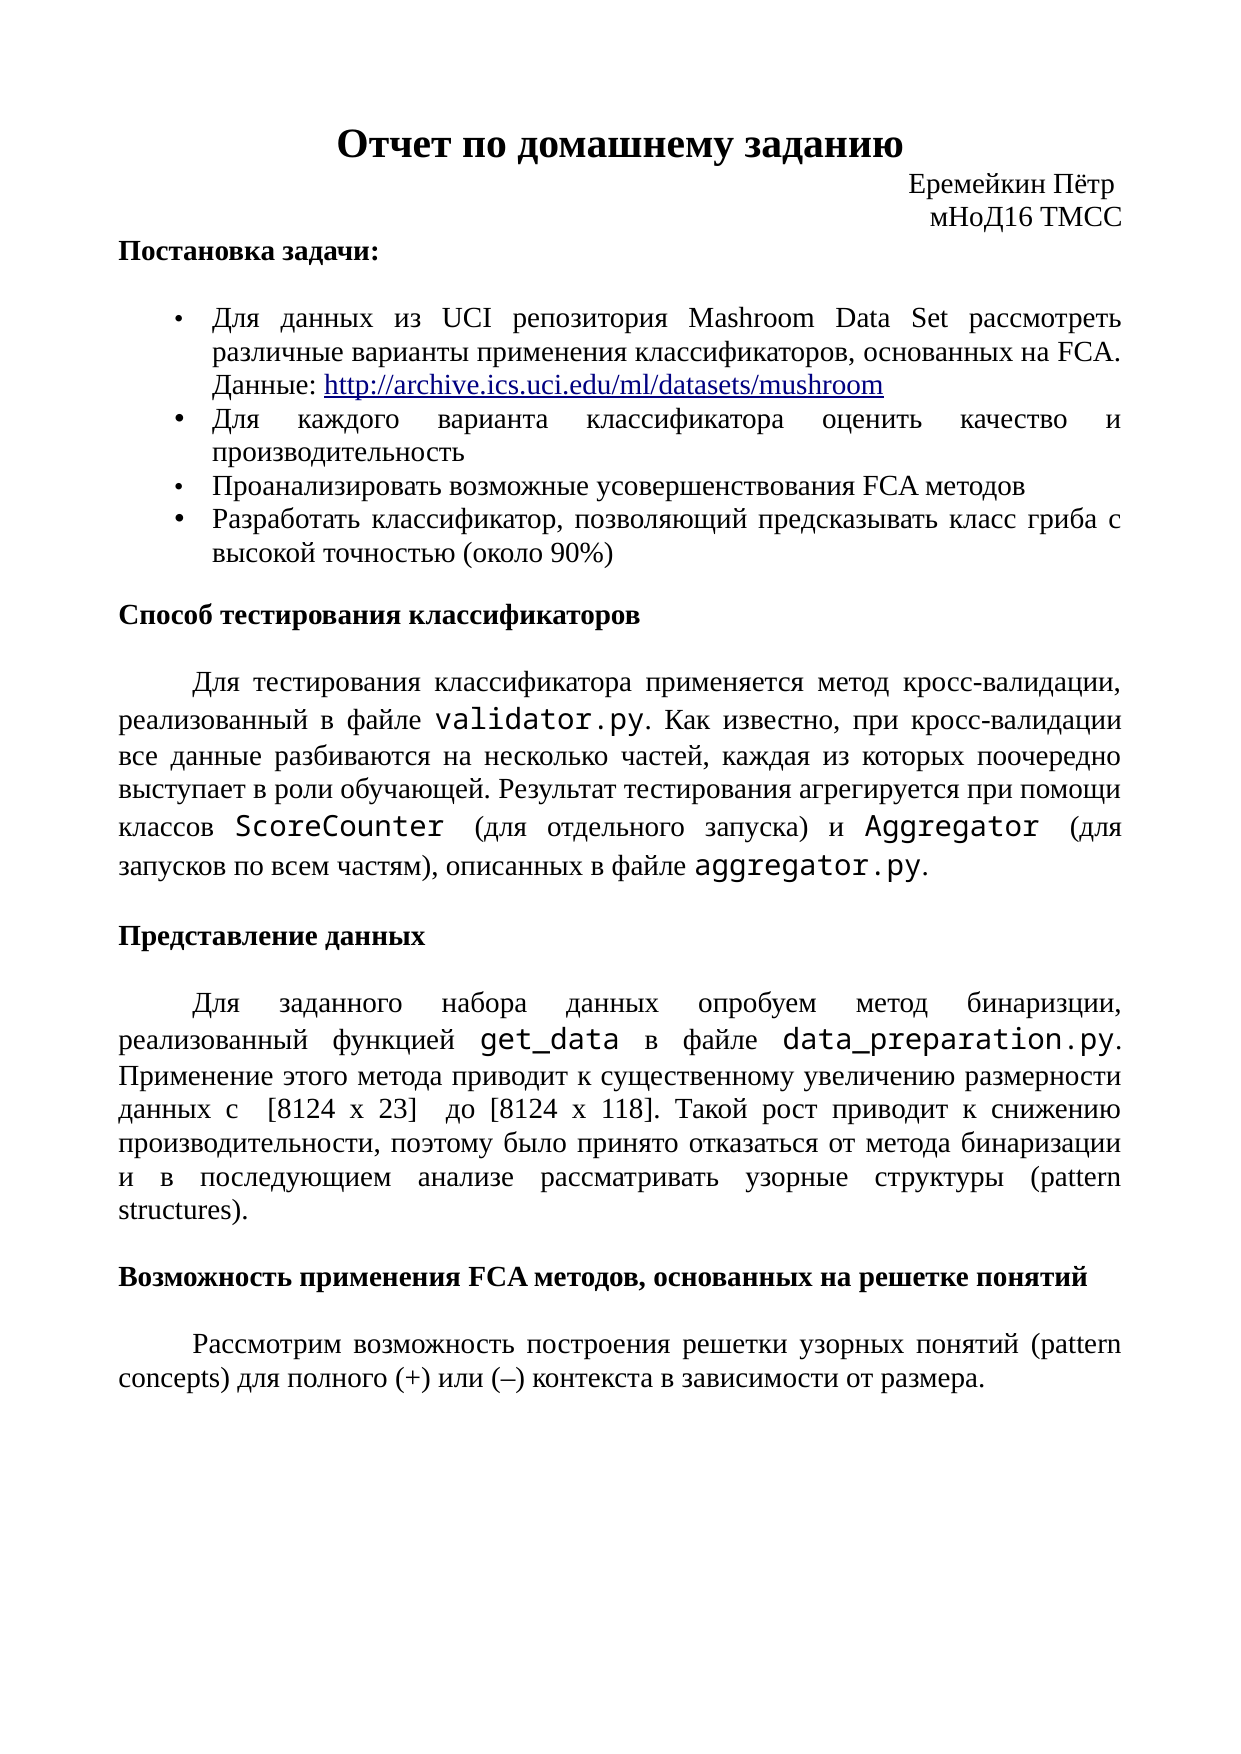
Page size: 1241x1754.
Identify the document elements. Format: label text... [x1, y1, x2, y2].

text Отчет по домашнему заданию [118, 118, 1122, 166]
text Постановка задачи: [118, 233, 1122, 267]
text Представление данных [118, 918, 1122, 951]
text Еремейкин Пётр [118, 166, 1122, 199]
list Для данных из UCI репозитория Mashroom Data Set рассмотреть различные варианты применения классификаторов, основанных на FCA. Данные: http://archive.ics.uci.edu/ml/datasets/mushroom [174, 300, 1122, 401]
list Разработать классификатор, позволяющий предсказывать класс гриба с высокой точностью (около 90%) [174, 502, 1122, 569]
text Для тестирования классификатора применяется метод кросс-валидации, реализованный в файле validator.py. Как известно, при кросс-валидации все данные разбиваются на несколько частей, каждая из которых поочередно выступает в роли обучающей. Результат тестирования агрегируется при помощи классов ScoreCounter (для отдельного запуска) и Aggregator (для запусков по всем частям), описанных в файле aggregator.py. [118, 664, 1122, 884]
text Возможность применения FCA методов, основанных на решетке понятий [118, 1259, 1122, 1293]
text Способ тестирования классификаторов [118, 597, 1122, 631]
text мНоД16 ТМСС [118, 199, 1122, 233]
list Проанализировать возможные усовершенствования FCA методов [174, 468, 1122, 502]
text Для заданного набора данных опробуем метод бинаризции, реализованный функцией get_data в файле data_preparation.py. Применение этого метода приводит к существенному увеличению размерности данных с [8124 x 23] до [8124 x 118]. Такой рост приводит к снижению производительности, поэтому было принято отказаться от метода бинаризации и в последующием анализе рассматривать узорные структуры (pattern structures). [118, 985, 1122, 1226]
list Для каждого варианта классификатора оценить качество и производительность [174, 401, 1122, 468]
text Рассмотрим возможность построения решетки узорных понятий (pattern concepts) для полного (+) или (–) контекста в зависимости от размера. [118, 1326, 1122, 1393]
